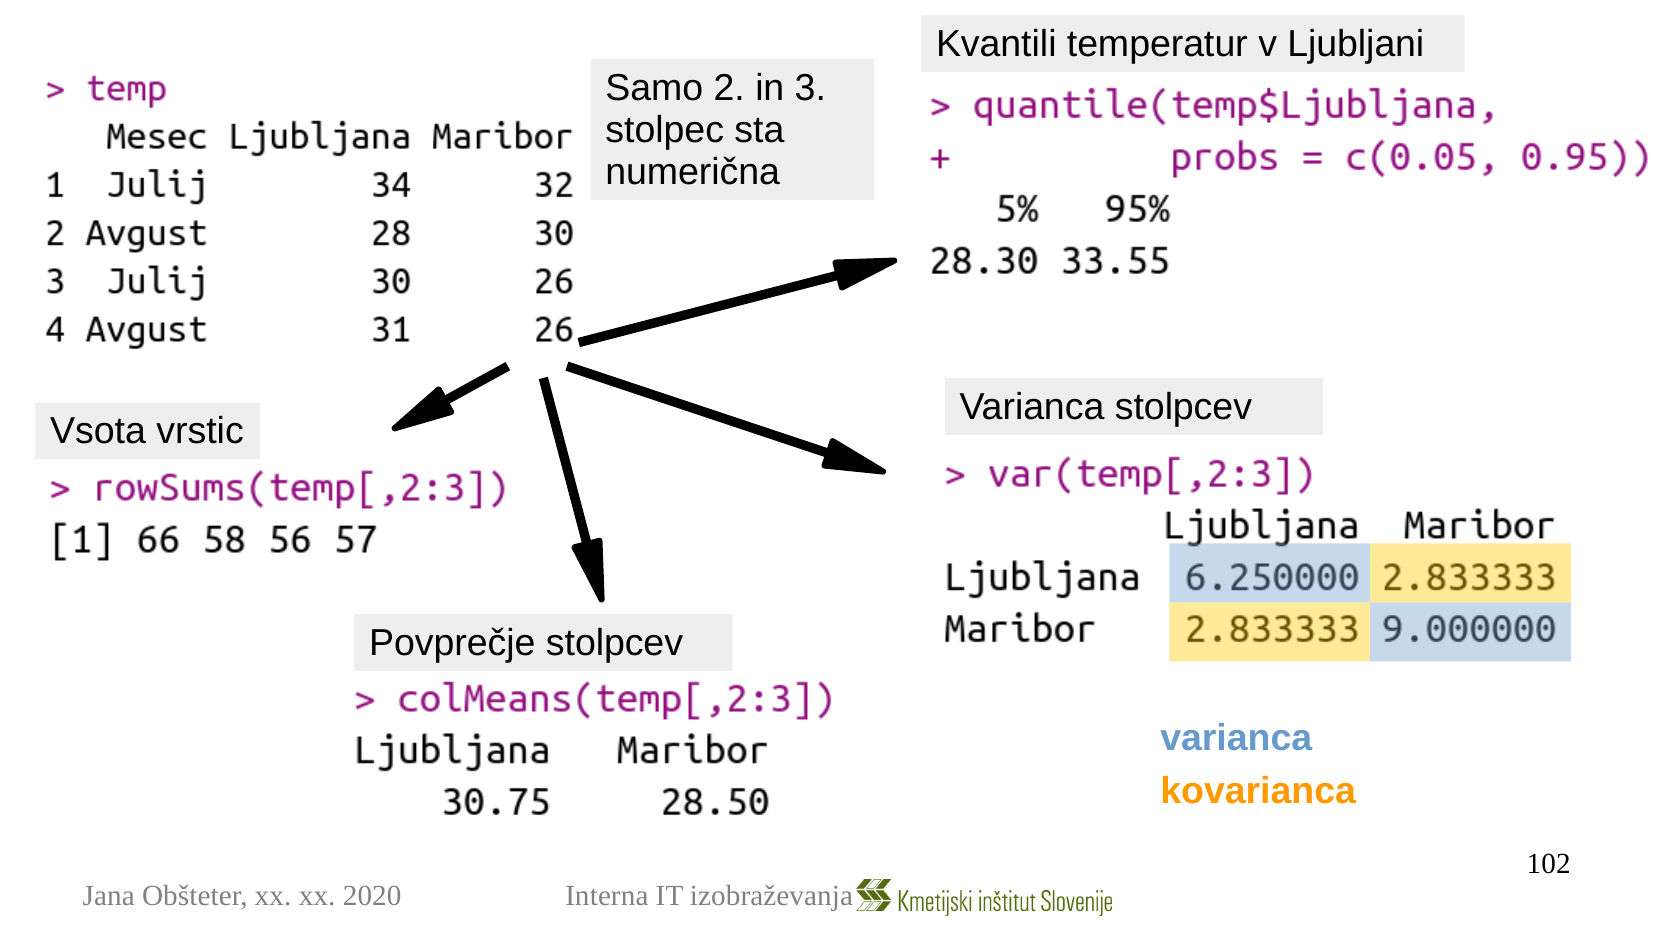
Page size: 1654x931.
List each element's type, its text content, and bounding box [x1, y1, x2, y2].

text_box [1169, 543, 1571, 662]
picture [856, 879, 1112, 916]
picture [920, 71, 1654, 296]
text_box Povprečje stolpcev [354, 614, 733, 671]
picture [35, 463, 525, 567]
text_box Varianca stolpcev [944, 377, 1323, 435]
picture [938, 454, 1571, 650]
text_box Vsota vrstic [35, 402, 260, 460]
text_box Kvantili temperatur v Ljubljani [921, 15, 1465, 72]
picture [343, 679, 839, 826]
text_box varianca [1145, 708, 1430, 761]
text_box Samo 2. in 3. stolpec sta numerična [590, 59, 875, 200]
picture [35, 70, 589, 352]
text_box kovarianca [1145, 761, 1430, 819]
